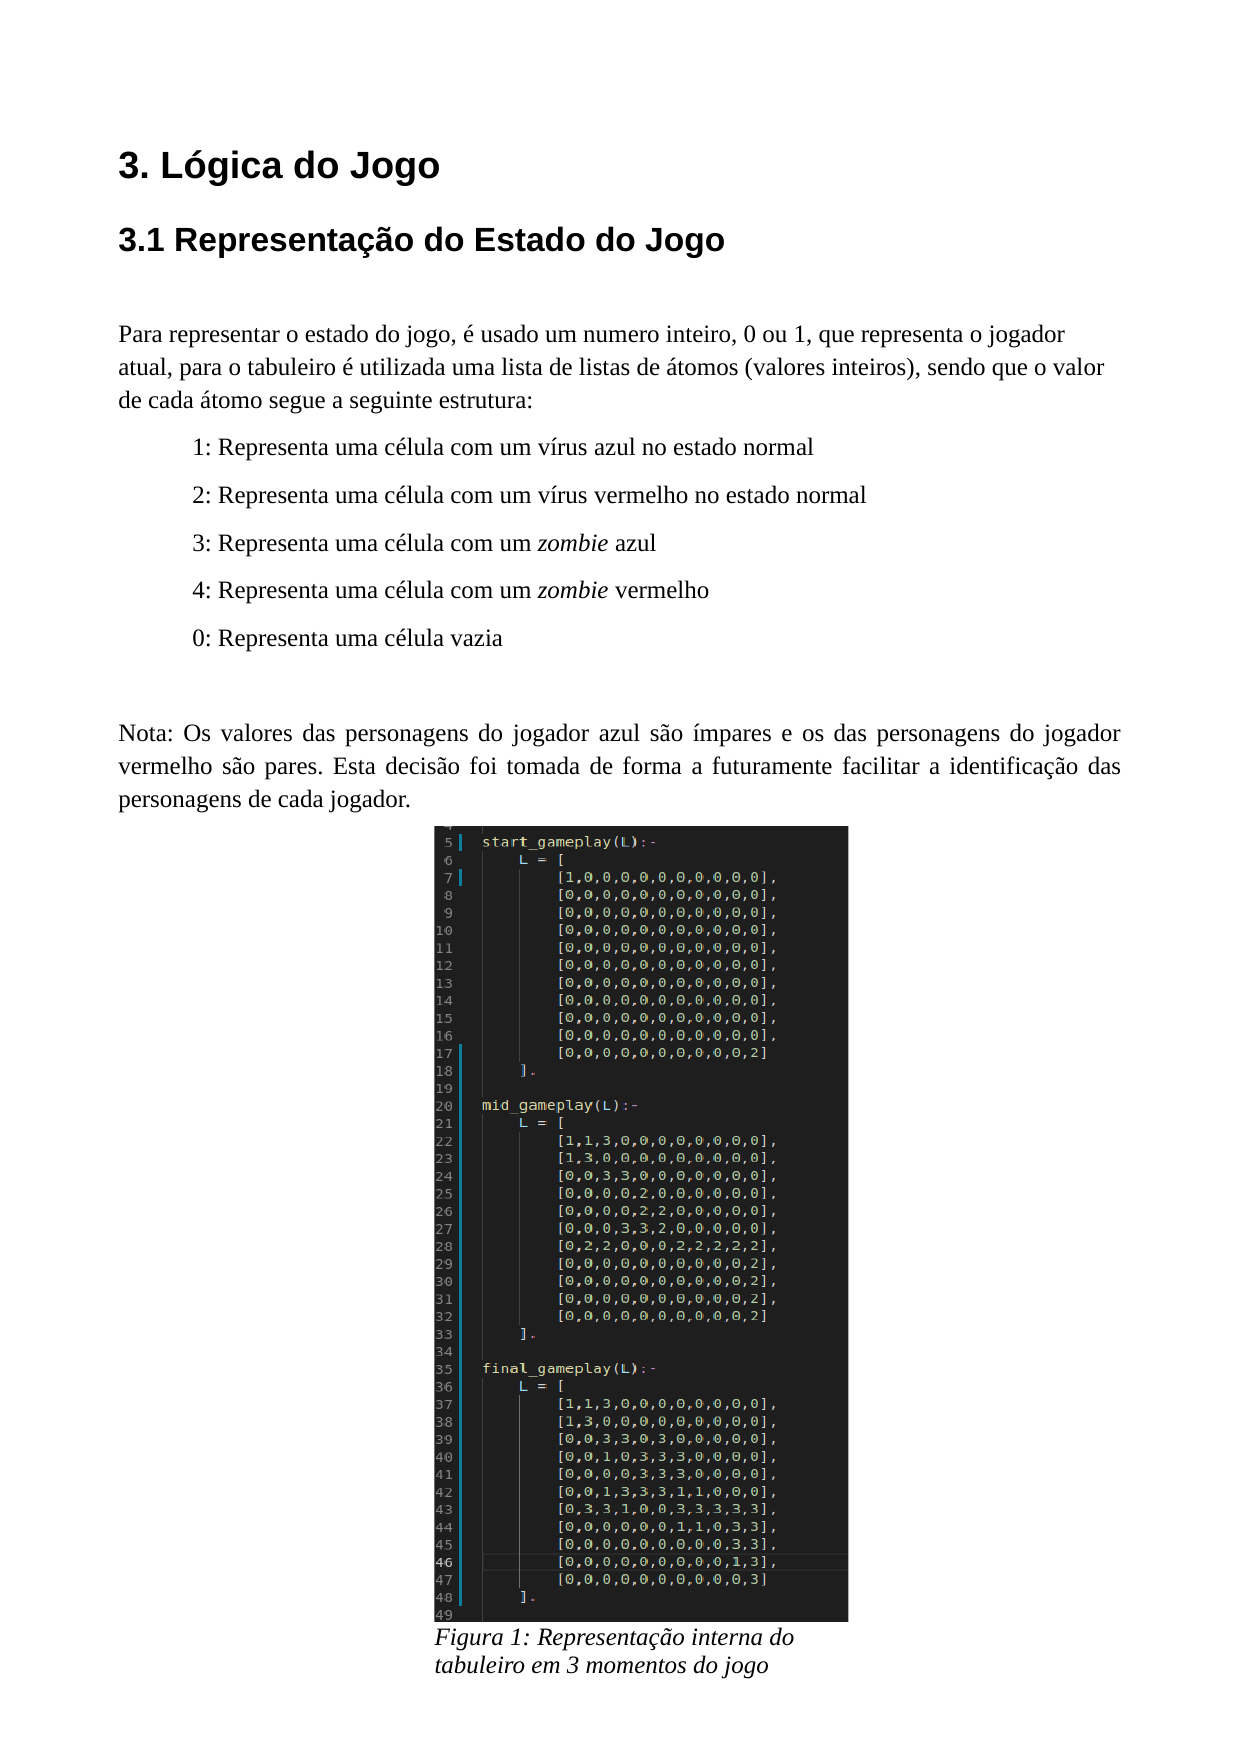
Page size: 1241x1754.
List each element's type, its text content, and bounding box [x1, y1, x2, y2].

subtitle 3. Lógica do Jogo [118, 143, 1122, 187]
text Figura 1: Representação interna do tabuleiro em 3 momentos do jogo [434, 1622, 848, 1679]
subtitle 3.1 Representação do Estado do Jogo [118, 220, 1122, 259]
text Nota: Os valores das personagens do jogador azul são ímpares e os das personagens do jogador vermelho são pares. Esta decisão foi tomada de forma a futuramente facilitar a identificação das personagens de cada jogador. [118, 718, 1122, 813]
picture [434, 826, 849, 1622]
text 2: Representa uma célula com um vírus vermelho no estado normal [118, 480, 1122, 509]
text Para representar o estado do jogo, é usado um numero inteiro, 0 ou 1, que representa o jogador atual, para o tabuleiro é utilizada uma lista de listas de átomos (valores inteiros), sendo que o valor de cada átomo segue a seguinte estrutura: [118, 319, 1122, 414]
text 3: Representa uma célula com um zombie azul [118, 528, 1122, 556]
text 4: Representa uma célula com um zombie vermelho [118, 575, 1122, 604]
text 1: Representa uma célula com um vírus azul no estado normal [118, 432, 1122, 461]
text 0: Representa uma célula vazia [118, 623, 1122, 652]
